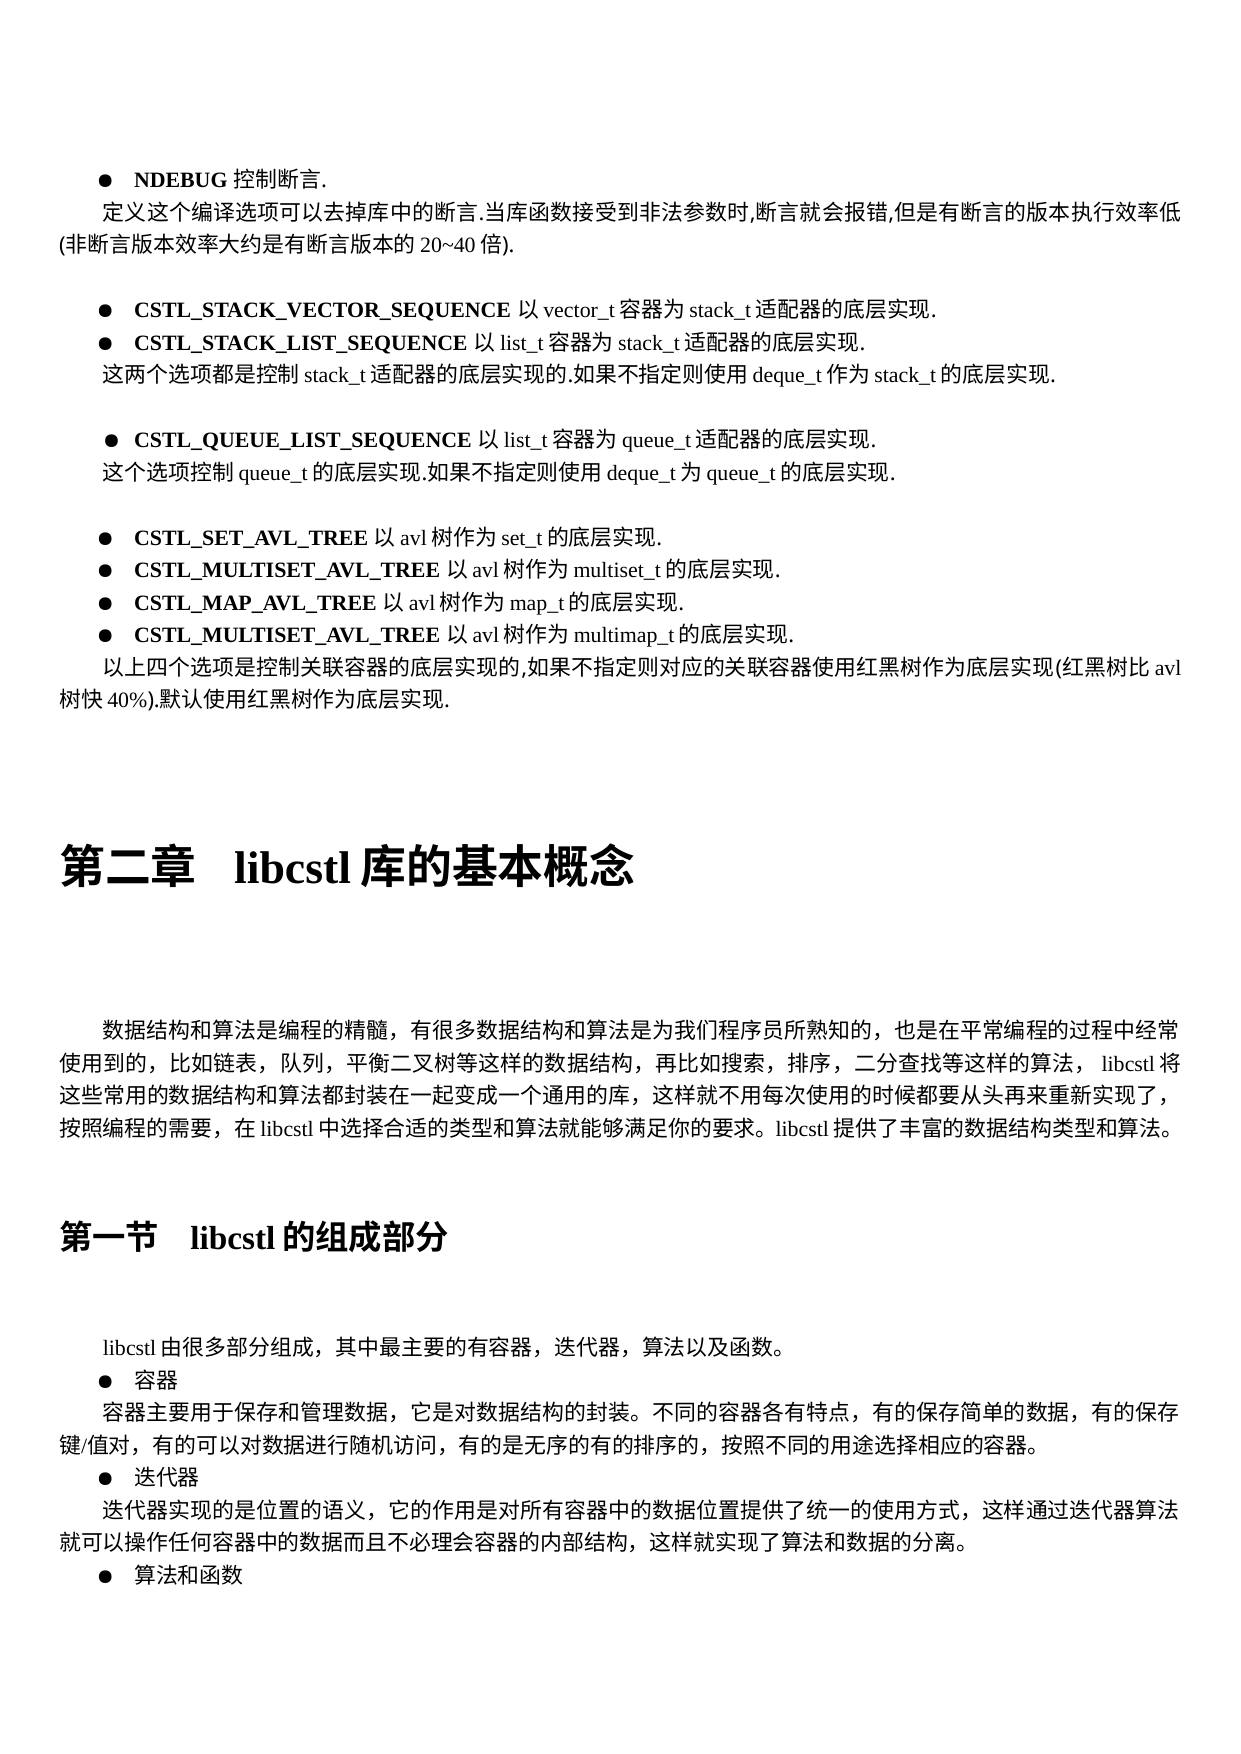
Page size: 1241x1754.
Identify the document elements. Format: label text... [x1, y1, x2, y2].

list CSTL_MAP_AVL_TREE 以avl树作为map_t的底层实现. [96, 584, 1181, 617]
list CSTL_MULTISET_AVL_TREE 以avl树作为multimap_t的底层实现. [96, 617, 1181, 649]
list 容器 [96, 1362, 1181, 1395]
subtitle libcstl库的基本概念 [59, 815, 1181, 912]
subtitle libcstl的组成部分 [59, 1203, 1181, 1268]
list 迭代器 [96, 1460, 1181, 1492]
text 这个选项控制queue_t的底层实现.如果不指定则使用deque_t为queue_t的底层实现. [59, 454, 1181, 487]
list CSTL_MULTISET_AVL_TREE 以avl树作为multiset_t的底层实现. [96, 552, 1181, 584]
list 算法和函数 [96, 1557, 1181, 1590]
text 容器主要用于保存和管理数据，它是对数据结构的封装。不同的容器各有特点，有的保存简单的数据，有的保存键/值对，有的可以对数据进行随机访问，有的是无序的有的排序的，按照不同的用途选择相应的容器。 [59, 1395, 1181, 1460]
text 以上四个选项是控制关联容器的底层实现的,如果不指定则对应的关联容器使用红黑树作为底层实现(红黑树比avl树快40%).默认使用红黑树作为底层实现. [59, 649, 1181, 714]
text libcstl由很多部分组成，其中最主要的有容器，迭代器，算法以及函数。 [59, 1330, 1181, 1362]
text 迭代器实现的是位置的语义，它的作用是对所有容器中的数据位置提供了统一的使用方式，这样通过迭代器算法就可以操作任何容器中的数据而且不必理会容器的内部结构，这样就实现了算法和数据的分离。 [59, 1492, 1181, 1557]
text 数据结构和算法是编程的精髓，有很多数据结构和算法是为我们程序员所熟知的，也是在平常编程的过程中经常使用到的，比如链表，队列，平衡二叉树等这样的数据结构，再比如搜索，排序，二分查找等这样的算法，libcstl将这些常用的数据结构和算法都封装在一起变成一个通用的库，这样就不用每次使用的时候都要从头再来重新实现了，按照编程的需要，在libcstl中选择合适的类型和算法就能够满足你的要求。libcstl提供了丰富的数据结构类型和算法。 [59, 1013, 1181, 1143]
list CSTL_QUEUE_LIST_SEQUENCE 以list_t容器为queue_t适配器的底层实现. [59, 422, 1181, 454]
text 定义这个编译选项可以去掉库中的断言.当库函数接受到非法参数时,断言就会报错,但是有断言的版本执行效率低(非断言版本效率大约是有断言版本的20~40倍). [59, 194, 1181, 259]
list CSTL_STACK_LIST_SEQUENCE 以list_t容器为stack_t适配器的底层实现. [96, 324, 1181, 357]
list CSTL_SET_AVL_TREE 以avl树作为set_t的底层实现. [96, 519, 1181, 552]
list CSTL_STACK_VECTOR_SEQUENCE 以vector_t容器为stack_t适配器的底层实现. [96, 292, 1181, 324]
text 这两个选项都是控制stack_t适配器的底层实现的.如果不指定则使用deque_t作为stack_t的底层实现. [59, 357, 1181, 389]
list NDEBUG 控制断言. [96, 162, 1181, 194]
